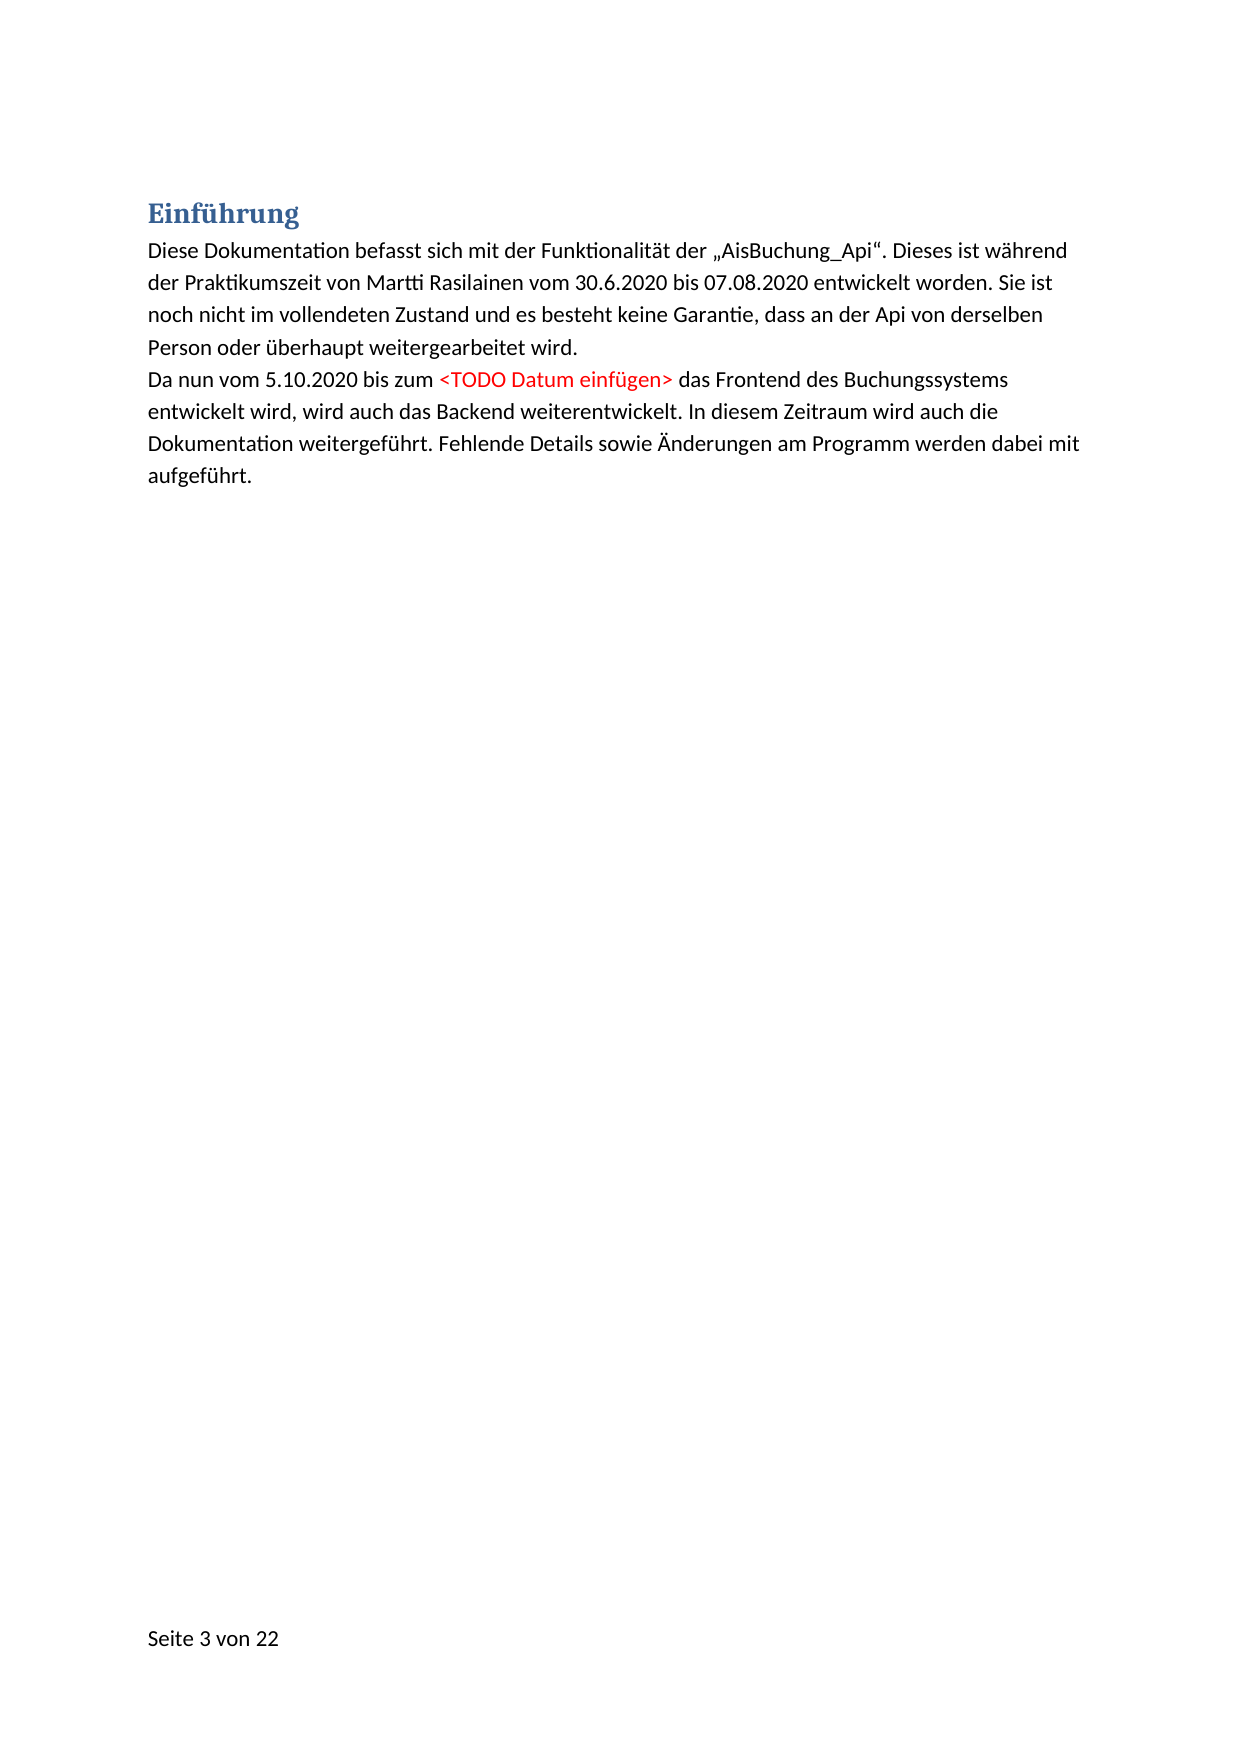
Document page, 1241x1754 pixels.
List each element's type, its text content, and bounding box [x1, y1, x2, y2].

text Da nun vom 5.10.2020 bis zum <TODO Datum einfügen> das Frontend des Buchungssystems entwickelt wird, wird auch das Backend weiterentwickelt. In diesem Zeitraum wird auch die Dokumentation weitergeführt. Fehlende Details sowie Änderungen am Programm werden dabei mit aufgeführt. [148, 365, 1093, 489]
subtitle Einführung [148, 198, 1093, 231]
text Diese Dokumentation befasst sich mit der Funktionalität der „AisBuchung_Api“. Dieses ist während der Praktikumszeit von Martti Rasilainen vom 30.6.2020 bis 07.08.2020 entwickelt worden. Sie ist noch nicht im vollendeten Zustand und es besteht keine Garantie, dass an der Api von derselben Person oder überhaupt weitergearbeitet wird. [148, 236, 1093, 361]
